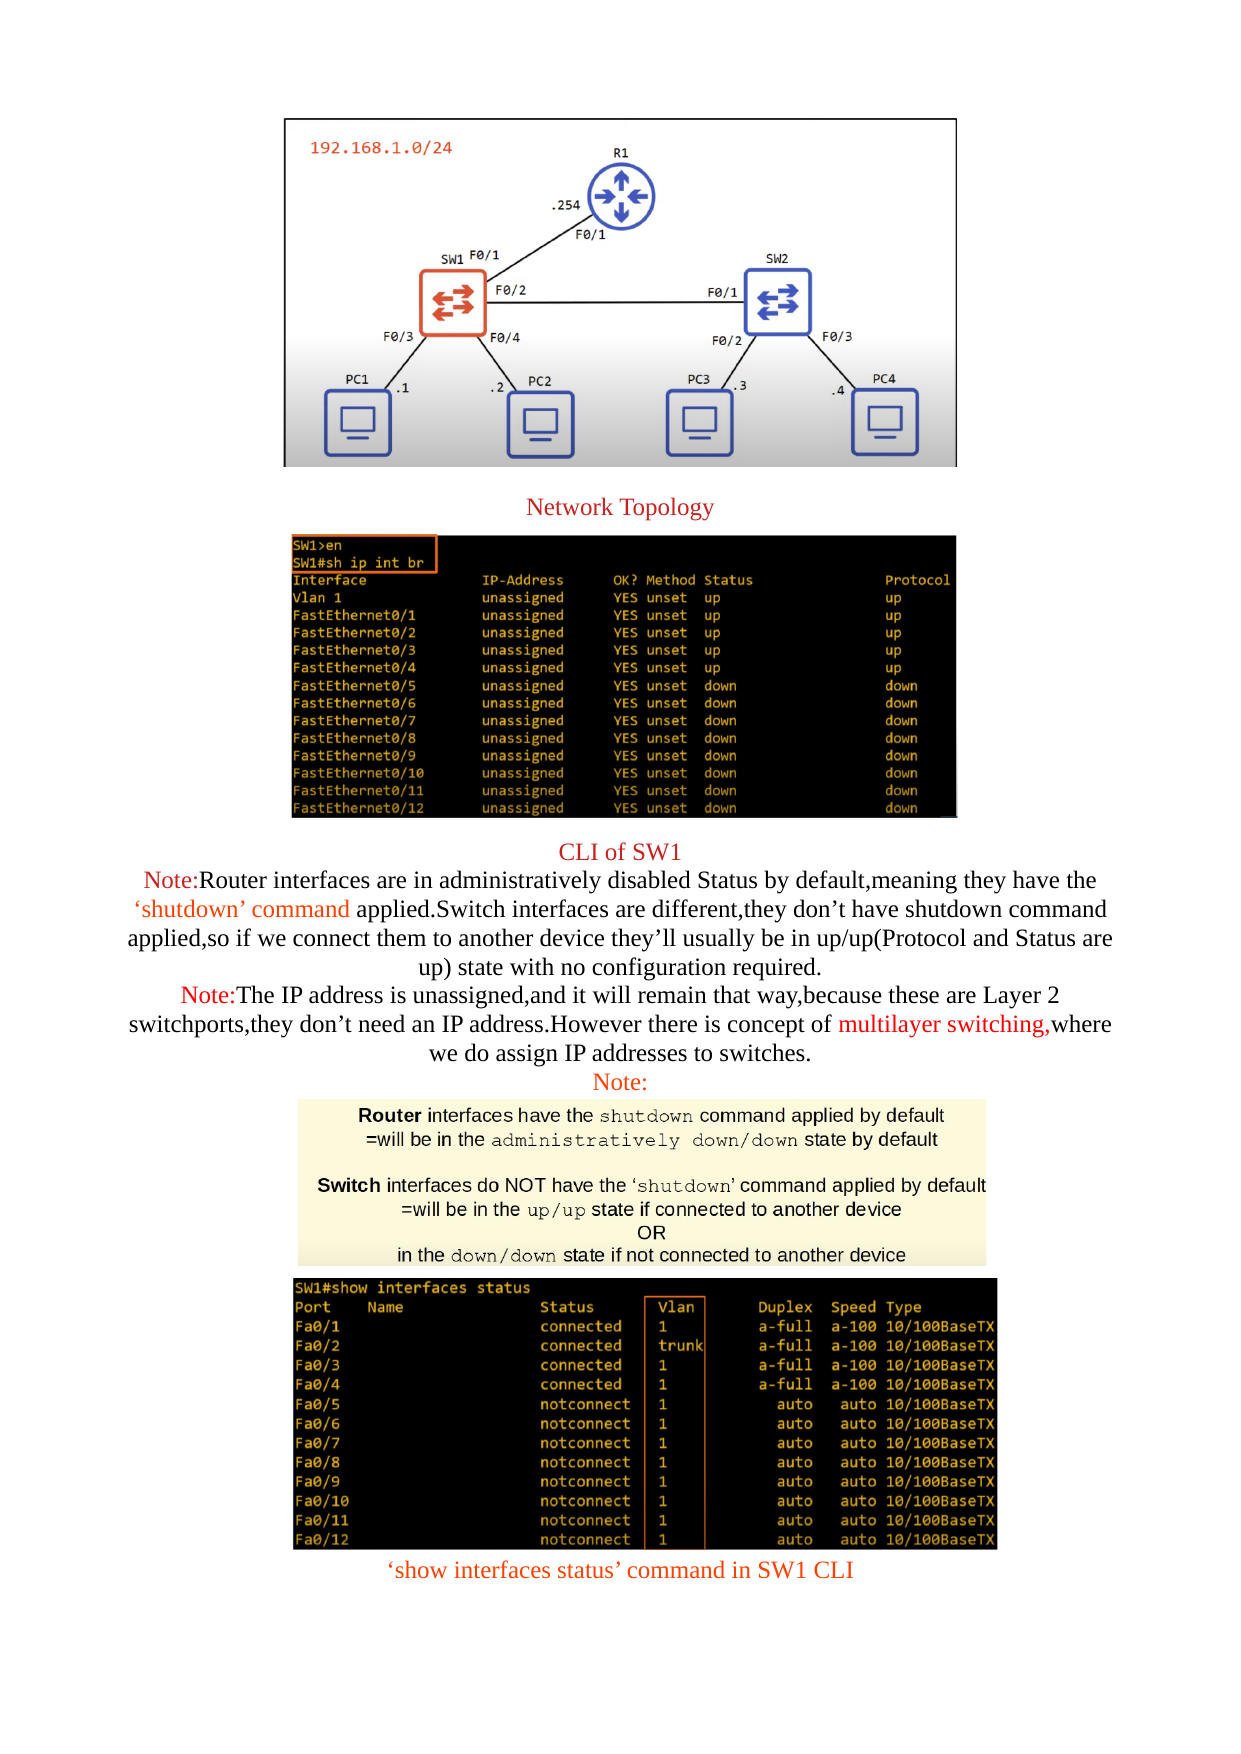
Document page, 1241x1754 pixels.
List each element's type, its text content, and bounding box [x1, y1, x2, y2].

text CLI of SW1 [118, 837, 1122, 866]
picture [292, 1278, 998, 1550]
text Note:Router interfaces are in administratively disabled Status by default,meaning they have the ‘shutdown’ command applied.Switch interfaces are different,they don’t have shutdown command applied,so if we connect them to another device they’ll usually be in up/up(Protocol and Status are up) state with no configuration required. [118, 866, 1122, 981]
text Note: [118, 1067, 1122, 1096]
picture [297, 1099, 987, 1266]
text Note:The IP address is unassigned,and it will remain that way,because these are Layer 2 switchports,they don’t need an IP address.However there is concept of multilayer switching,where we do assign IP addresses to switches. [118, 981, 1122, 1067]
text Network Topology [118, 492, 1122, 521]
picture [291, 534, 958, 818]
picture [283, 118, 958, 467]
text ‘show interfaces status’ command in SW1 CLI [118, 1556, 1122, 1584]
